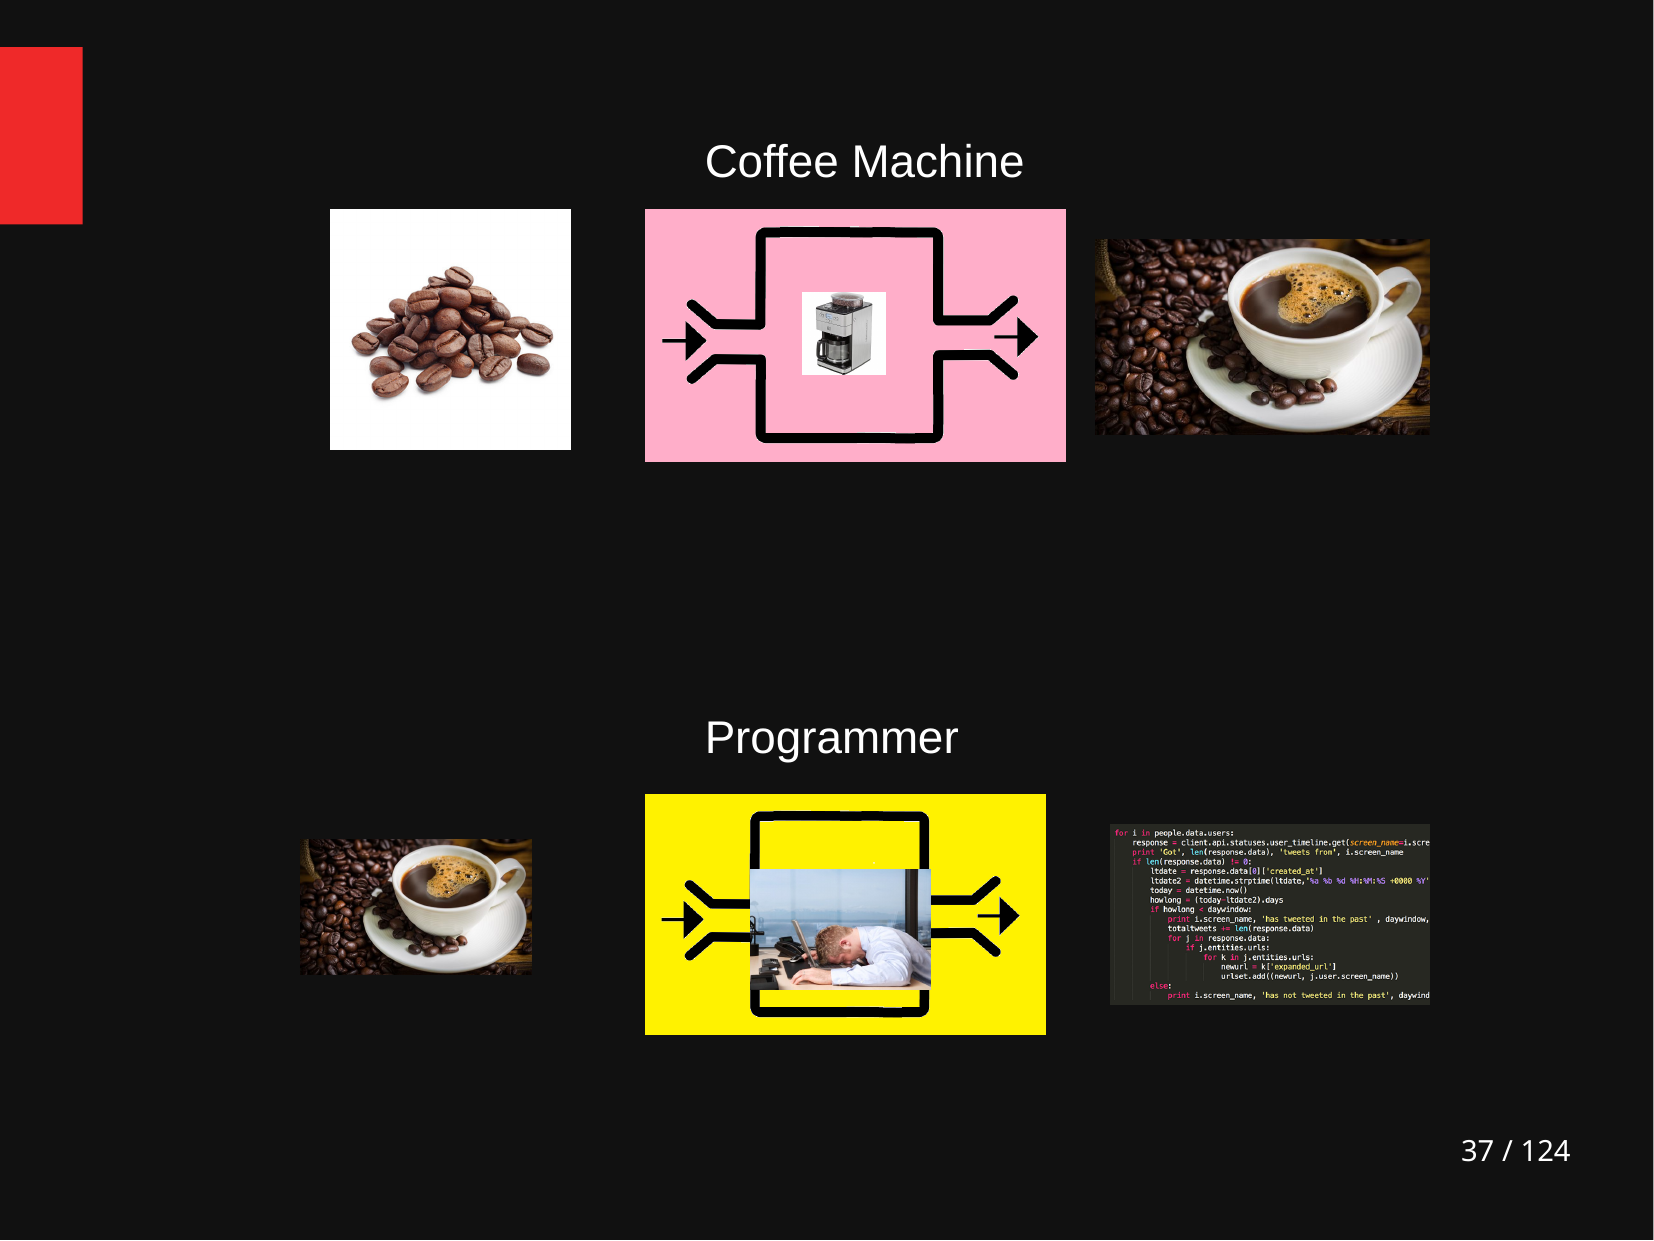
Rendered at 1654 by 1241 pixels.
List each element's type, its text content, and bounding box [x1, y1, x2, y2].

picture [1095, 239, 1430, 436]
text_box Programmer [690, 705, 1066, 772]
picture [645, 209, 1066, 462]
picture [300, 839, 532, 976]
picture [645, 794, 1046, 1036]
text_box Coffee Machine [690, 128, 1040, 196]
picture [330, 209, 571, 451]
picture [1110, 824, 1430, 1006]
